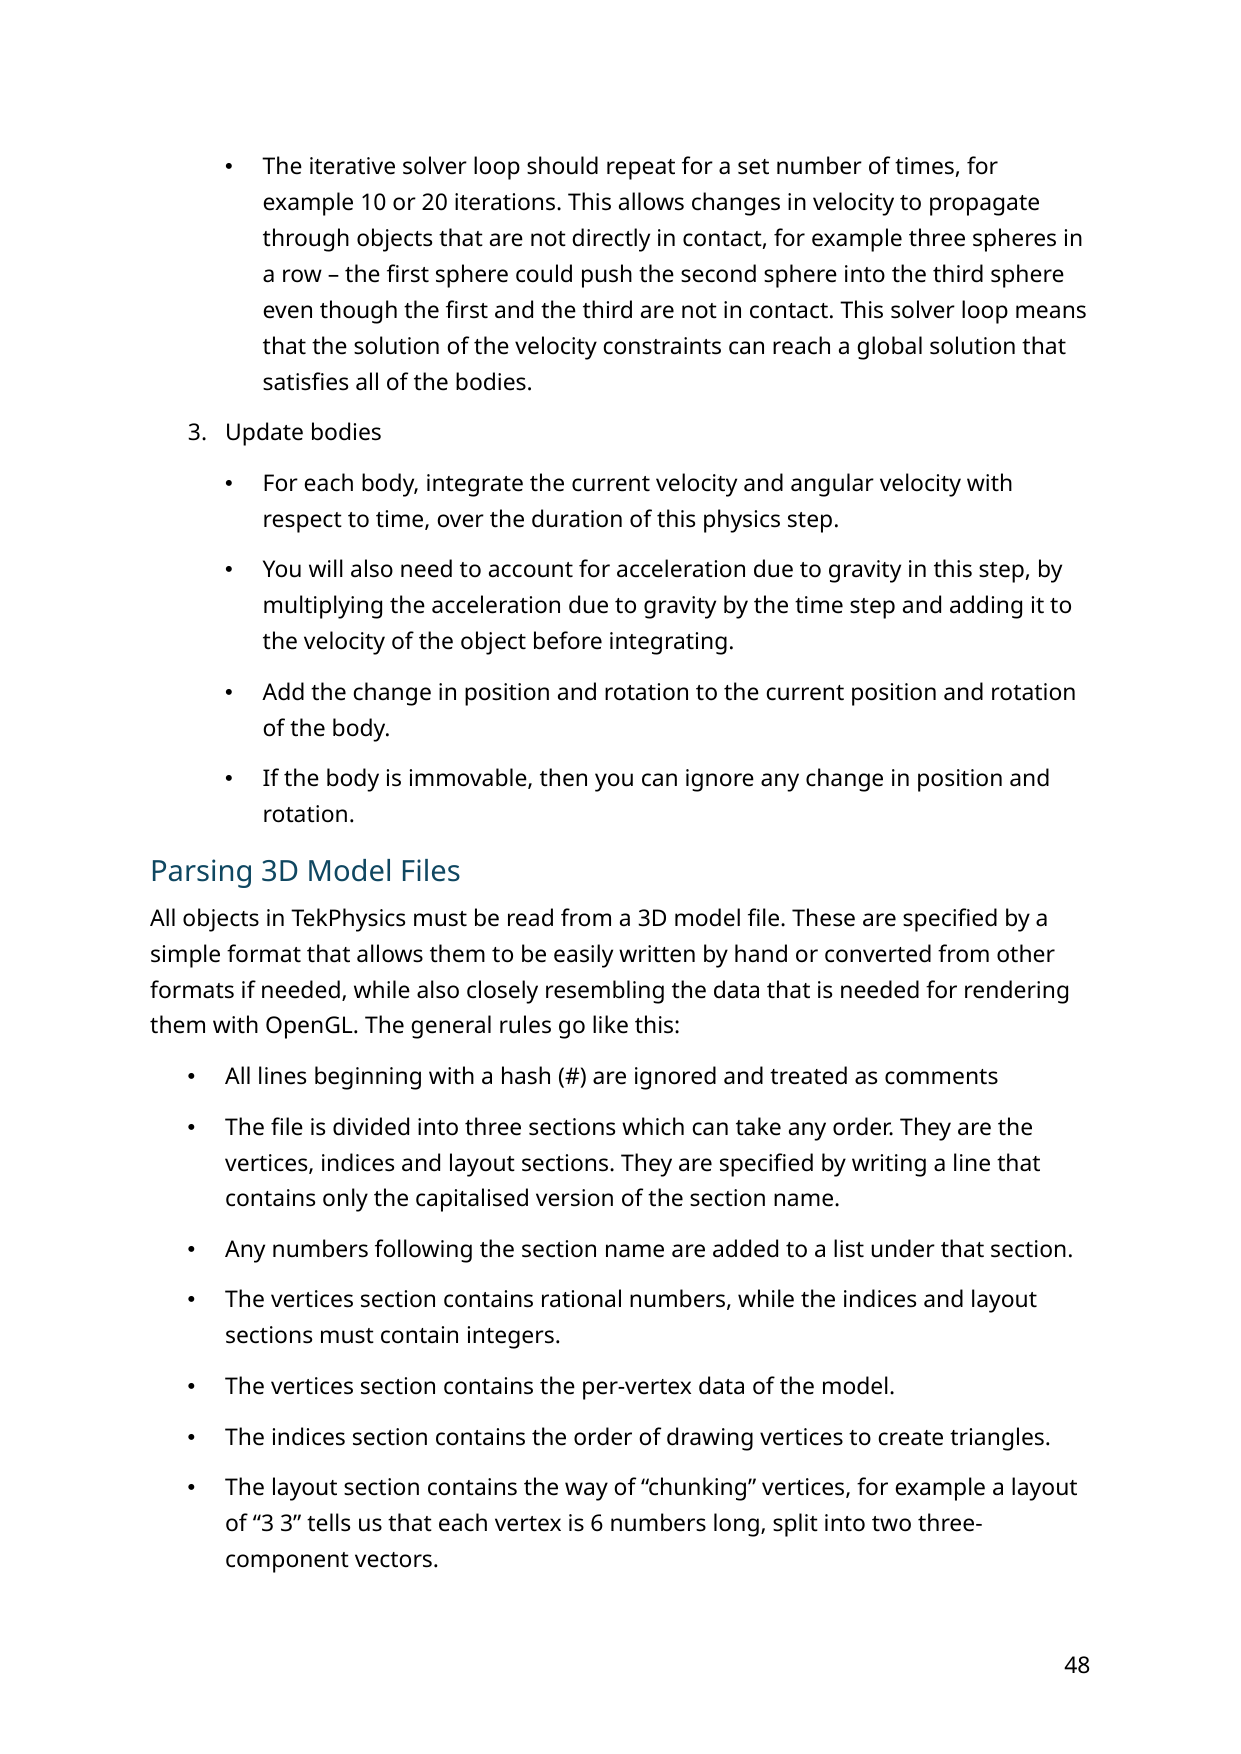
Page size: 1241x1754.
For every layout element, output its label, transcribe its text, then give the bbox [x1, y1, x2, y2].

subtitle Parsing 3D Model Files [150, 851, 1090, 890]
list Any numbers following the section name are added to a list under that section. [187, 1233, 1090, 1264]
list The file is divided into three sections which can take any order. They are the vertices, indices and layout sections. They are specified by writing a line that contains only the capitalised version of the section name. [187, 1111, 1090, 1214]
list The layout section contains the way of “chunking” vertices, for example a layout of “3 3” tells us that each vertex is 6 numbers long, split into two three-component vectors. [187, 1471, 1090, 1574]
list The iterative solver loop should repeat for a set number of times, for example 10 or 20 iterations. This allows changes in velocity to propagate through objects that are not directly in contact, for example three spheres in a row – the first sphere could push the second sphere into the third sphere even though the first and the third are not in contact. This solver loop means that the solution of the velocity constraints can reach a global solution that satisfies all of the bodies. [225, 150, 1090, 397]
list You will also need to account for acceleration due to gravity in this step, by multiplying the acceleration due to gravity by the time step and adding it to the velocity of the object before integrating. [225, 553, 1090, 656]
list Update bodies [207, 416, 1090, 447]
list The vertices section contains the per-vertex data of the model. [187, 1370, 1090, 1401]
list If the body is immovable, then you can ignore any change in position and rotation. [225, 762, 1090, 829]
list For each body, integrate the current velocity and angular velocity with respect to time, over the duration of this physics step. [225, 467, 1090, 534]
list The vertices section contains rational numbers, while the indices and layout sections must contain integers. [187, 1283, 1090, 1351]
list All lines beginning with a hash (#) are ignored and treated as comments [187, 1060, 1090, 1091]
text All objects in TekPhysics must be read from a 3D model file. These are specified by a simple format that allows them to be easily written by hand or converted from other formats if needed, while also closely resembling the data that is needed for rendering them with OpenGL. The general rules go like this: [150, 902, 1090, 1041]
list The indices section contains the order of drawing vertices to create triangles. [187, 1420, 1090, 1452]
list Add the change in position and rotation to the current position and rotation of the body. [225, 676, 1090, 743]
